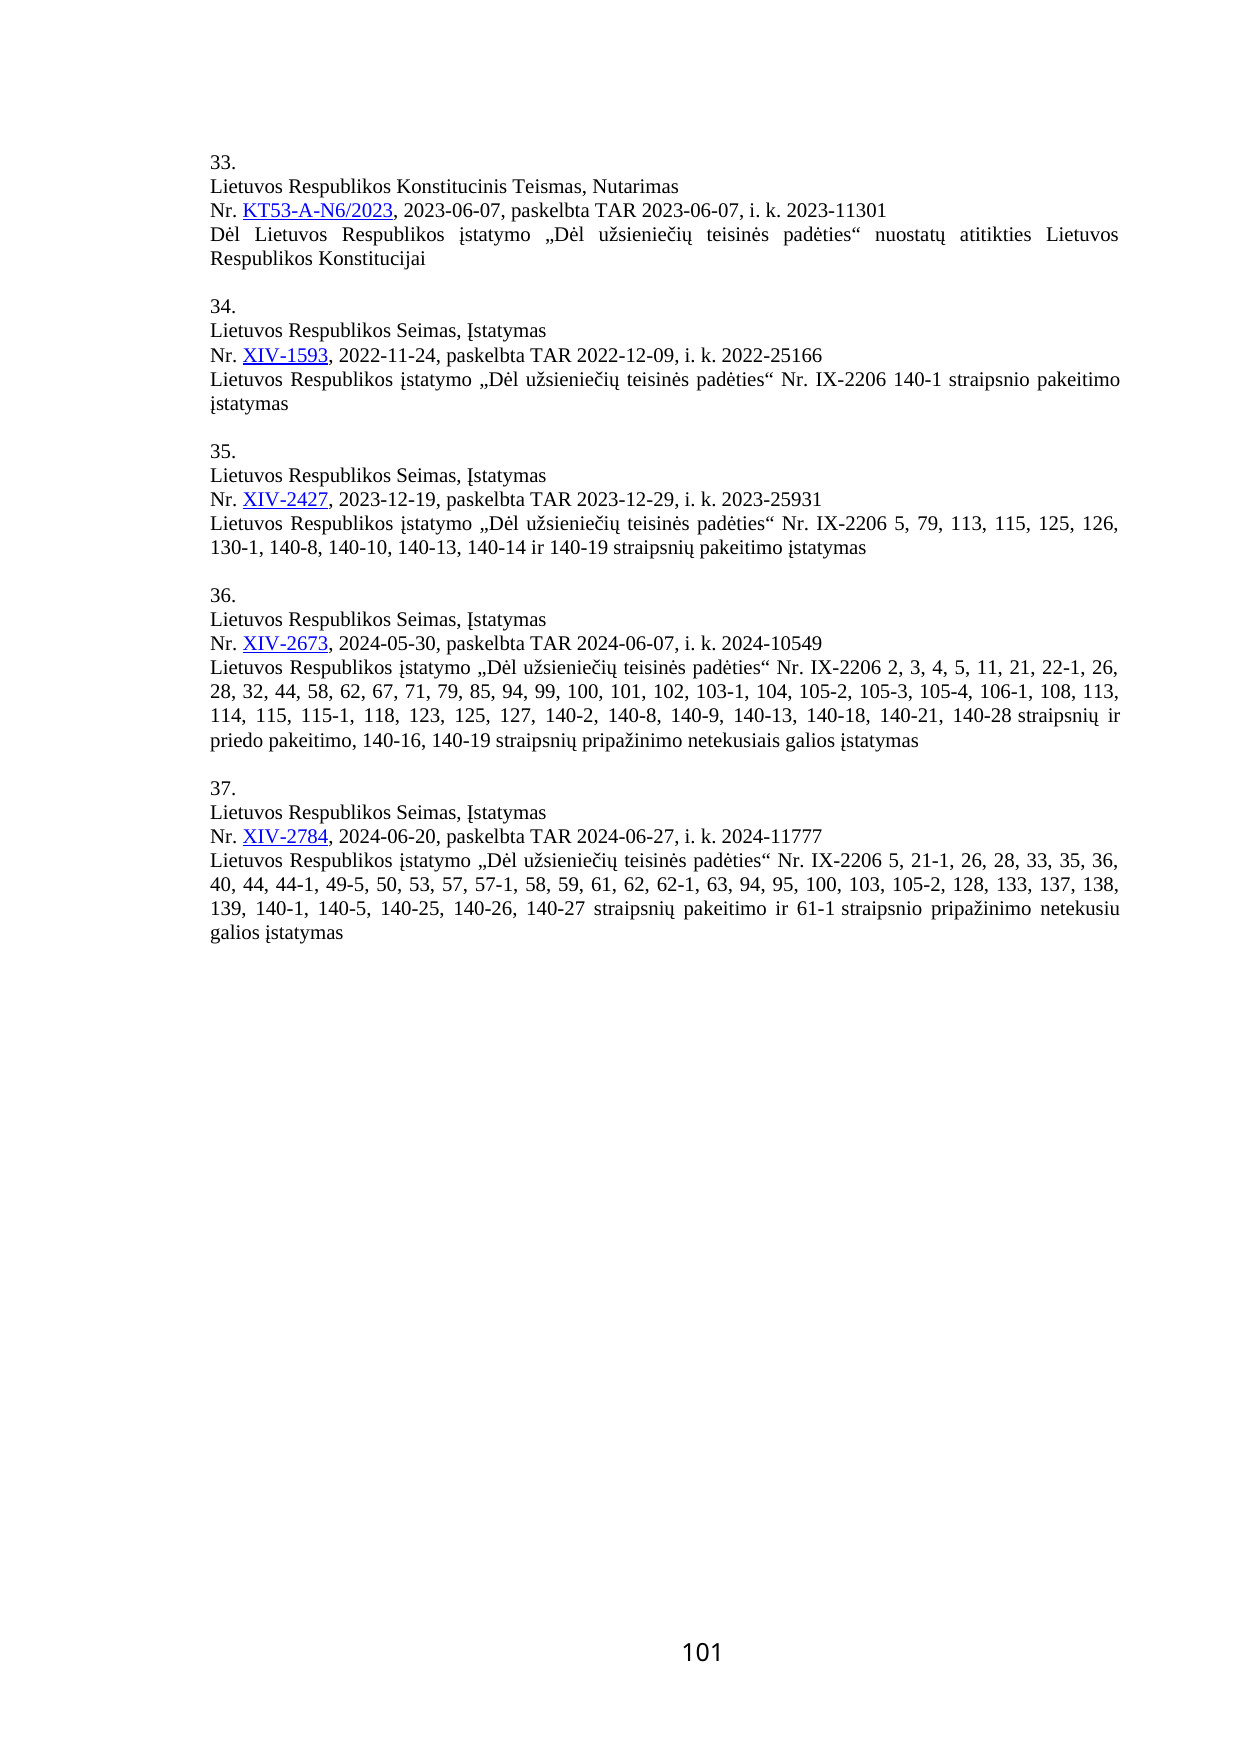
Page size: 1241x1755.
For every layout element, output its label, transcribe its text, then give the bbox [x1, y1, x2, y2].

text Lietuvos Respublikos Seimas, Įstatymas [210, 463, 1120, 487]
text Lietuvos Respublikos įstatymo „Dėl užsieniečių teisinės padėties“ Nr. IX-2206 2, 3, 4, 5, 11, 21, 22-1, 26, 28, 32, 44, 58, 62, 67, 71, 79, 85, 94, 99, 100, 101, 102, 103-1, 104, 105-2, 105-3, 105-4, 106-1, 108, 113, 114, 115, 115-1, 118, 123, 125, 127, 140-2, 140-8, 140-9, 140-13, 140-18, 140-21, 140-28 straipsnių ir priedo pakeitimo, 140-16, 140-19 straipsnių pripažinimo netekusiais galios įstatymas [210, 655, 1120, 752]
text 37. [210, 776, 1120, 800]
text 35. [210, 439, 1120, 463]
text Nr. XIV-1593, 2022-11-24, paskelbta TAR 2022-12-09, i. k. 2022-25166 [210, 342, 1120, 367]
text 36. [210, 583, 1120, 607]
text 33. [210, 150, 1120, 174]
text Lietuvos Respublikos Seimas, Įstatymas [210, 318, 1120, 342]
text Lietuvos Respublikos įstatymo „Dėl užsieniečių teisinės padėties“ Nr. IX-2206 5, 79, 113, 115, 125, 126, 130-1, 140-8, 140-10, 140-13, 140-14 ir 140-19 straipsnių pakeitimo įstatymas [210, 511, 1120, 559]
text Dėl Lietuvos Respublikos įstatymo „Dėl užsieniečių teisinės padėties“ nuostatų atitikties Lietuvos Respublikos Konstitucijai [210, 222, 1120, 270]
text Nr. XIV-2784, 2024-06-20, paskelbta TAR 2024-06-27, i. k. 2024-11777 [210, 824, 1120, 848]
text Lietuvos Respublikos įstatymo „Dėl užsieniečių teisinės padėties“ Nr. IX-2206 5, 21-1, 26, 28, 33, 35, 36, 40, 44, 44-1, 49-5, 50, 53, 57, 57-1, 58, 59, 61, 62, 62-1, 63, 94, 95, 100, 103, 105-2, 128, 133, 137, 138, 139, 140-1, 140-5, 140-25, 140-26, 140-27 straipsnių pakeitimo ir 61-1 straipsnio pripažinimo netekusiu galios įstatymas [210, 848, 1120, 944]
text Nr. XIV-2427, 2023-12-19, paskelbta TAR 2023-12-29, i. k. 2023-25931 [210, 487, 1120, 511]
text Lietuvos Respublikos įstatymo „Dėl užsieniečių teisinės padėties“ Nr. IX-2206 140-1 straipsnio pakeitimo įstatymas [210, 367, 1120, 415]
text Nr. KT53-A-N6/2023, 2023-06-07, paskelbta TAR 2023-06-07, i. k. 2023-11301 [210, 198, 1120, 222]
text 34. [210, 294, 1120, 318]
text Lietuvos Respublikos Seimas, Įstatymas [210, 800, 1120, 824]
text Lietuvos Respublikos Konstitucinis Teismas, Nutarimas [210, 174, 1120, 198]
text Lietuvos Respublikos Seimas, Įstatymas [210, 607, 1120, 631]
text Nr. XIV-2673, 2024-05-30, paskelbta TAR 2024-06-07, i. k. 2024-10549 [210, 631, 1120, 655]
